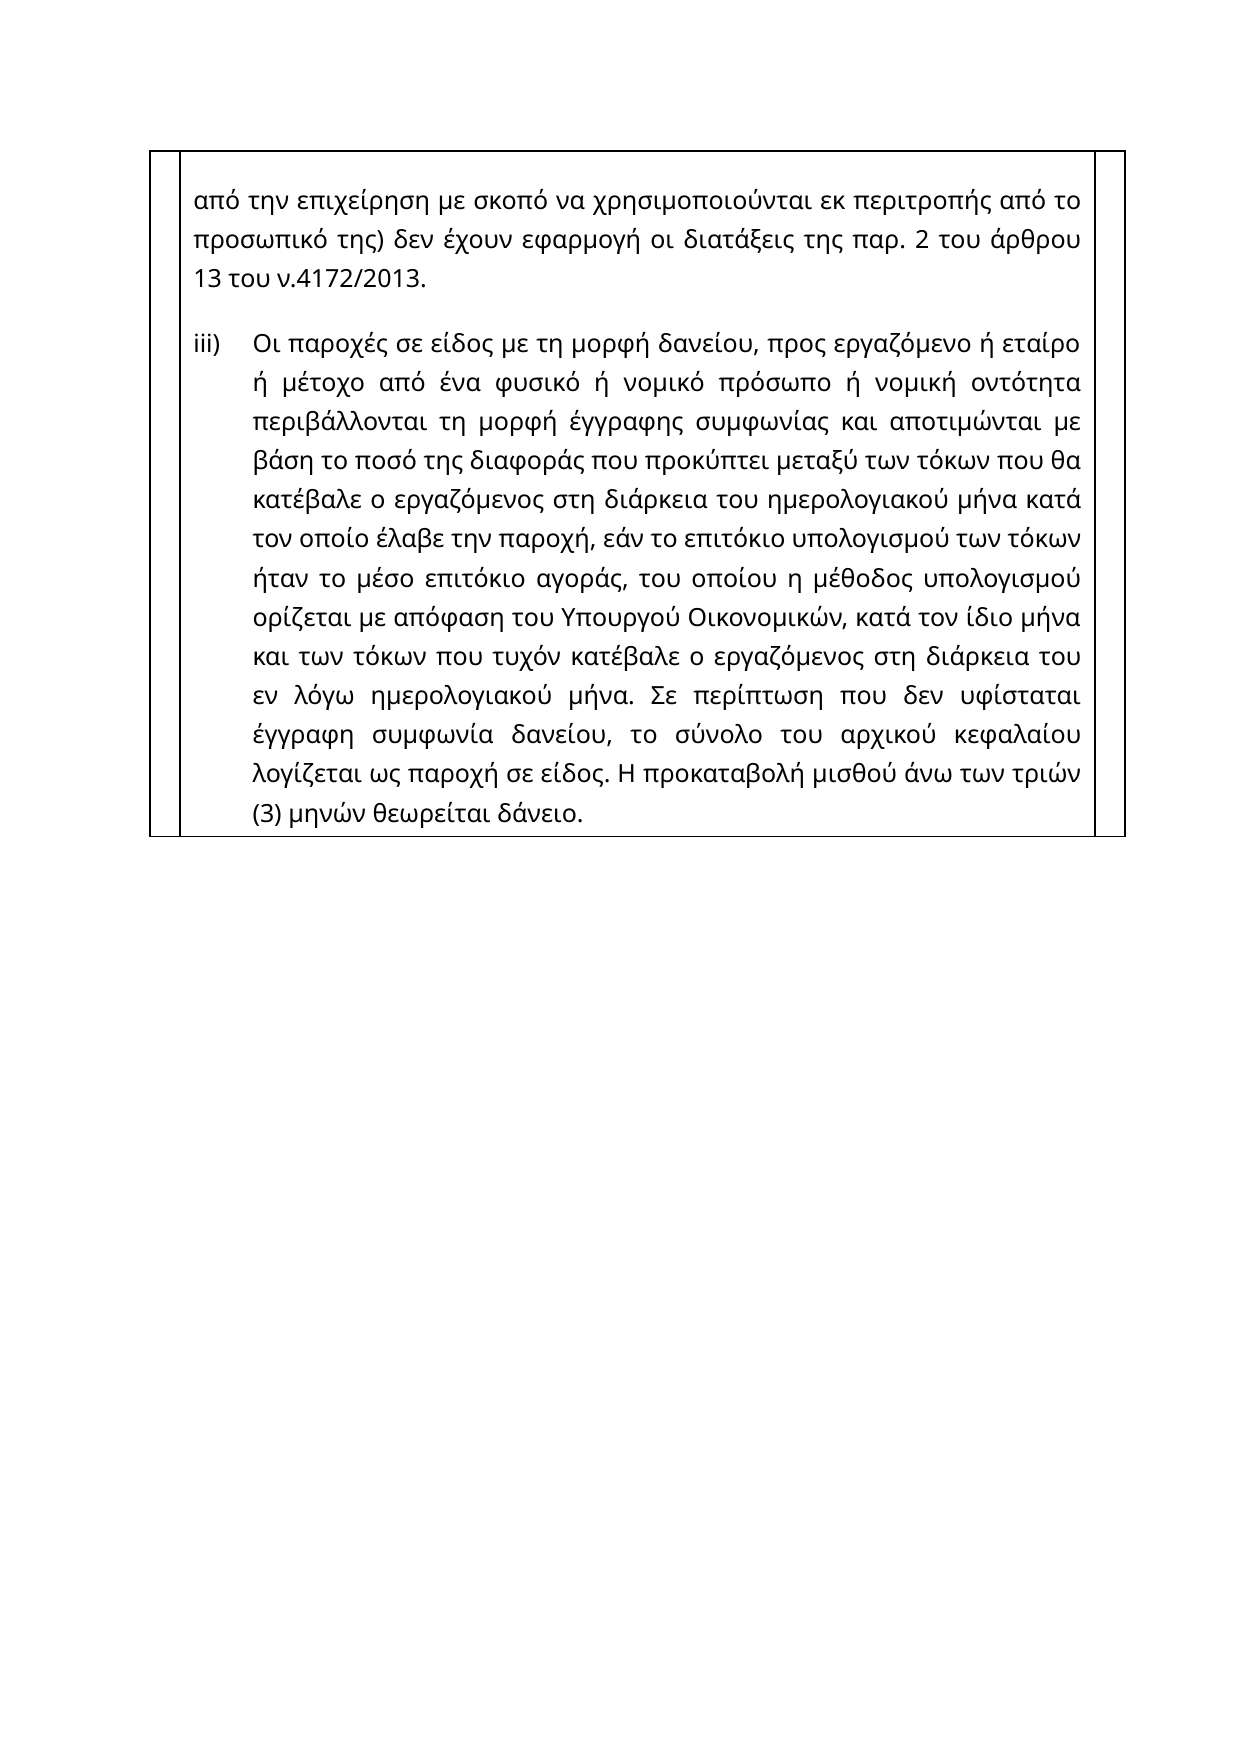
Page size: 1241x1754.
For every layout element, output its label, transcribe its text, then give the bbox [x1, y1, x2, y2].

table_header [1096, 152, 1124, 836]
table_header [151, 152, 179, 836]
table_header από την επιχείρηση με σκοπό να χρησιμοποιούνται εκ περιτροπής από το προσωπικό της) δεν έχουν εφαρμογή οι διατάξεις της παρ. 2 του άρθρου 13 του ν.4172/2013. iii) Οι παροχές σε είδος με τη μορφή δανείου, προς εργαζόμενο ή εταίρο ή μέτοχο από ένα φυσικό ή νομικό πρόσωπο ή νομική οντότητα περιβάλλονται τη μορφή έγγραφης συμφωνίας και αποτιμώνται με βάση το ποσό της διαφοράς που προκύπτει μεταξύ των τόκων που θα κατέβαλε ο εργαζόμενος στη διάρκεια του ημερολογιακού μήνα κατά τον οποίο έλαβε την παροχή, εάν το επιτόκιο υπολογισμού των τόκων ήταν το μέσο επιτόκιο αγοράς, του οποίου η μέθοδος υπολογισμού ορίζεται με απόφαση του Υπουργού Οικονομικών, κατά τον ίδιο μήνα και των τόκων που τυχόν κατέβαλε ο εργαζόμενος στη διάρκεια του εν λόγω ημερολογιακού μήνα. Σε περίπτωση που δεν υφίσταται έγγραφη συμφωνία δανείου, το σύνολο του αρχικού κεφαλαίου λογίζεται ως παροχή σε είδος. Η προκαταβολή μισθού άνω των τριών (3) μηνών θεωρείται δάνειο. [181, 152, 1094, 836]
